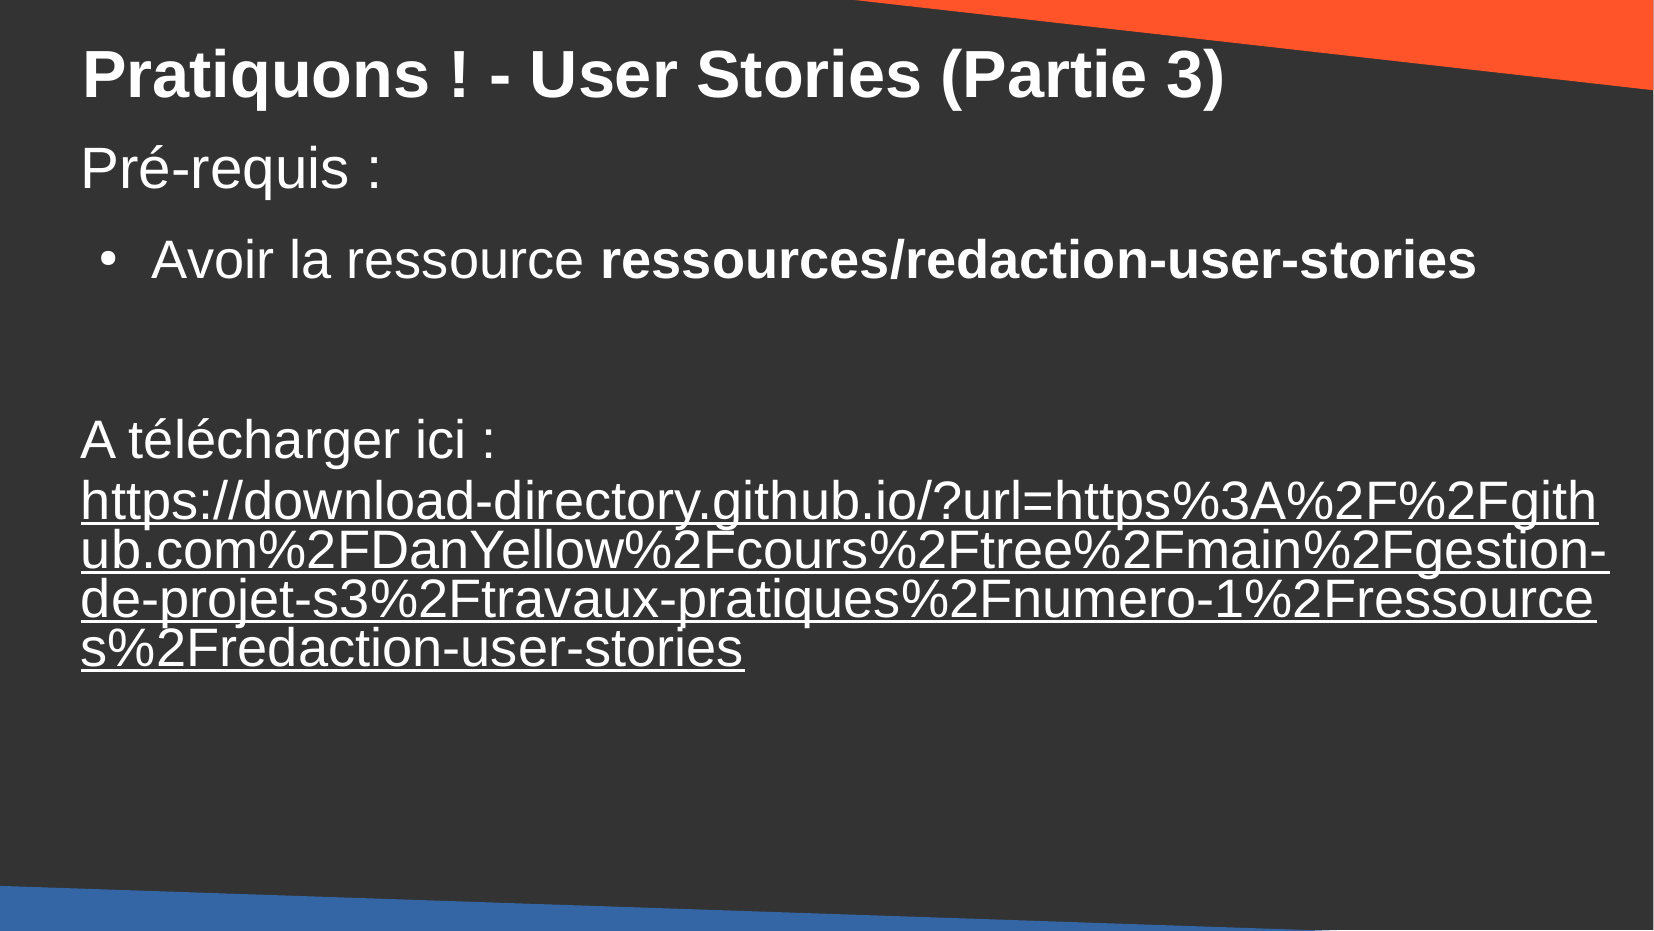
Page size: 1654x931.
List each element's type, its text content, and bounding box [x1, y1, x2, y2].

title Pratiquons ! - User Stories (Partie 3) [82, 37, 1571, 114]
list Pré-requis : Avoir la ressource ressources/redaction-user-stories A télécharger ici : https://download-directory.github.io/?url=https%3A%2F%2Fgithub.com%2FDanYellow%2Fcours%2Ftree%2Fmain%2Fgestion-de-projet-s3%2Ftravaux-pratiques%2Fnumero-1%2Fressources%2Fredaction-user-stories [80, 135, 1620, 721]
text_box [854, 0, 1654, 91]
text_box [0, 885, 1337, 931]
